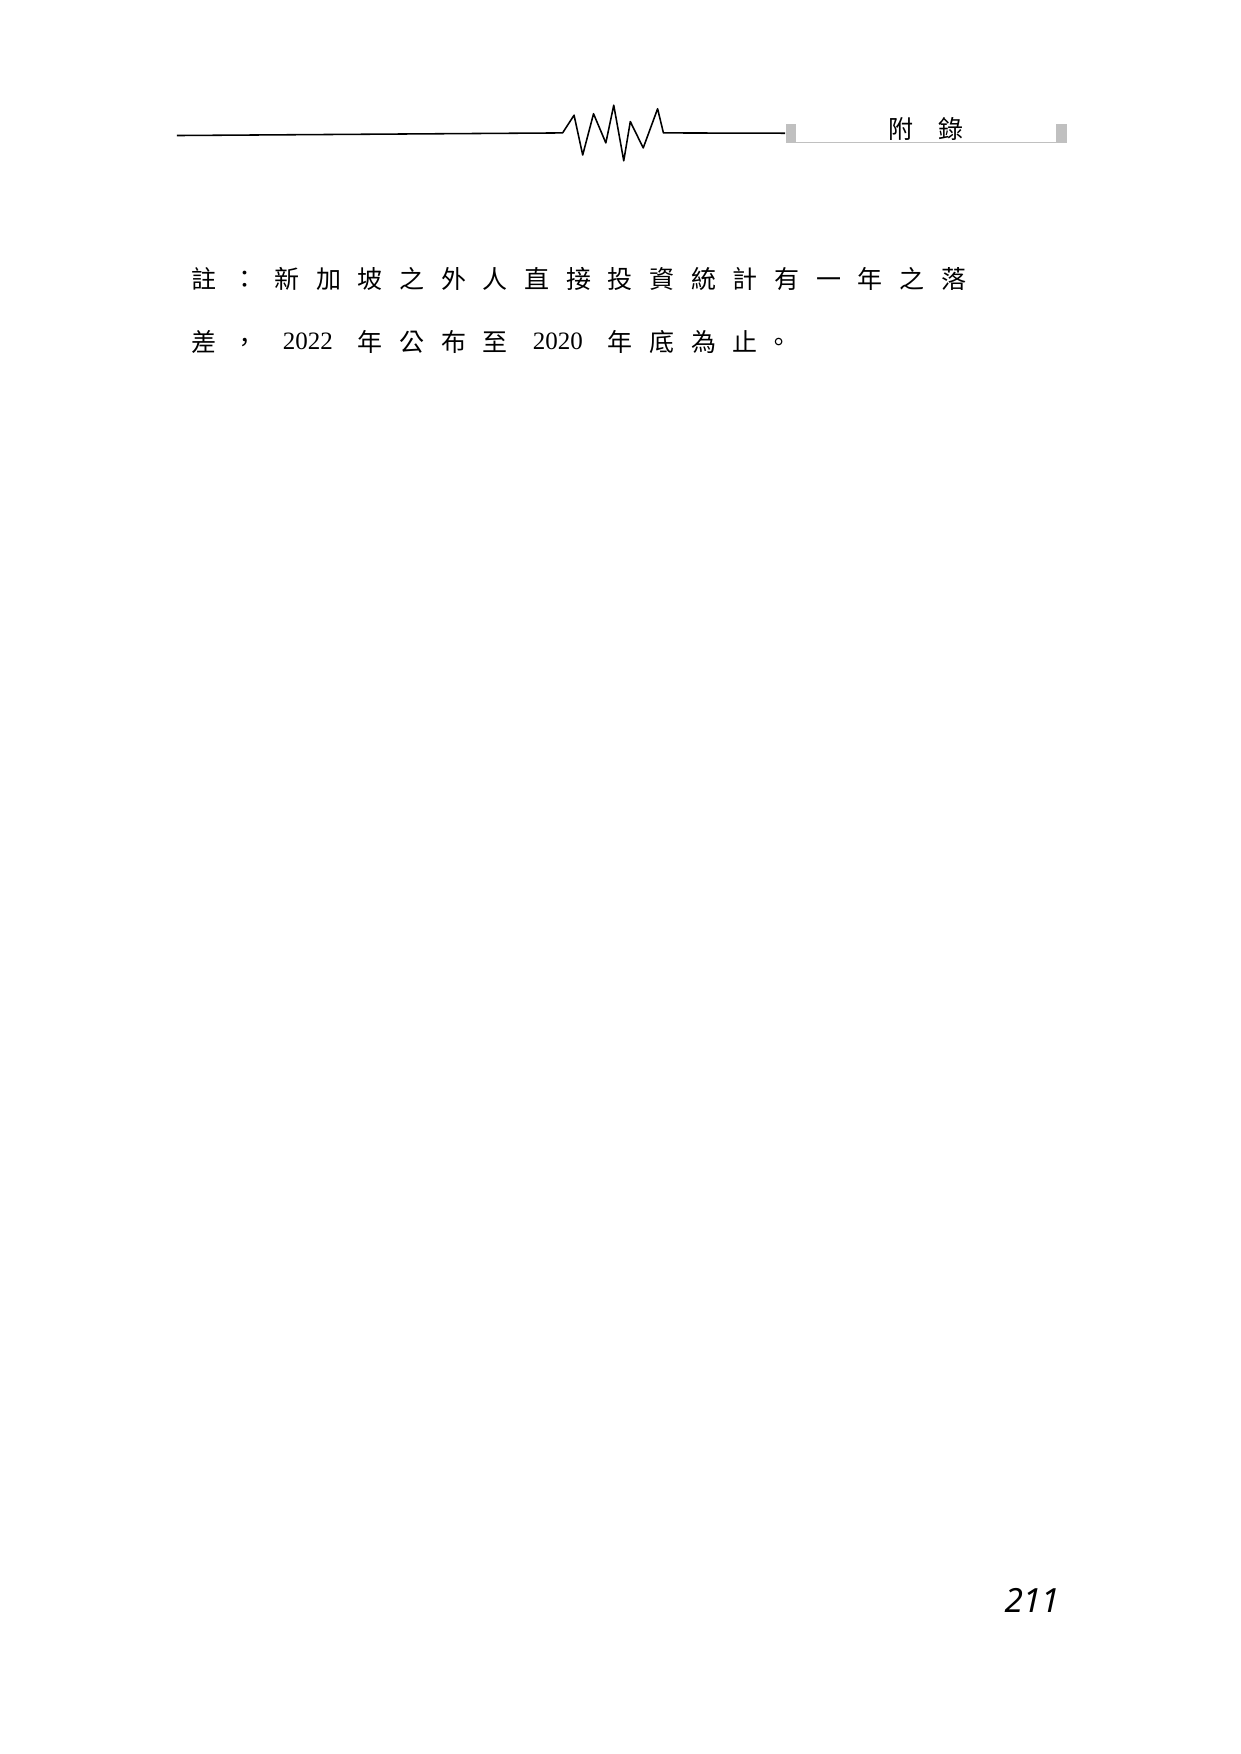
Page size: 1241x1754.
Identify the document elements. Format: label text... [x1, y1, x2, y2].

text 註：新加坡之外人直接投資統計有一年之落差，2022年公布至2020年底為止。 [183, 236, 1058, 361]
